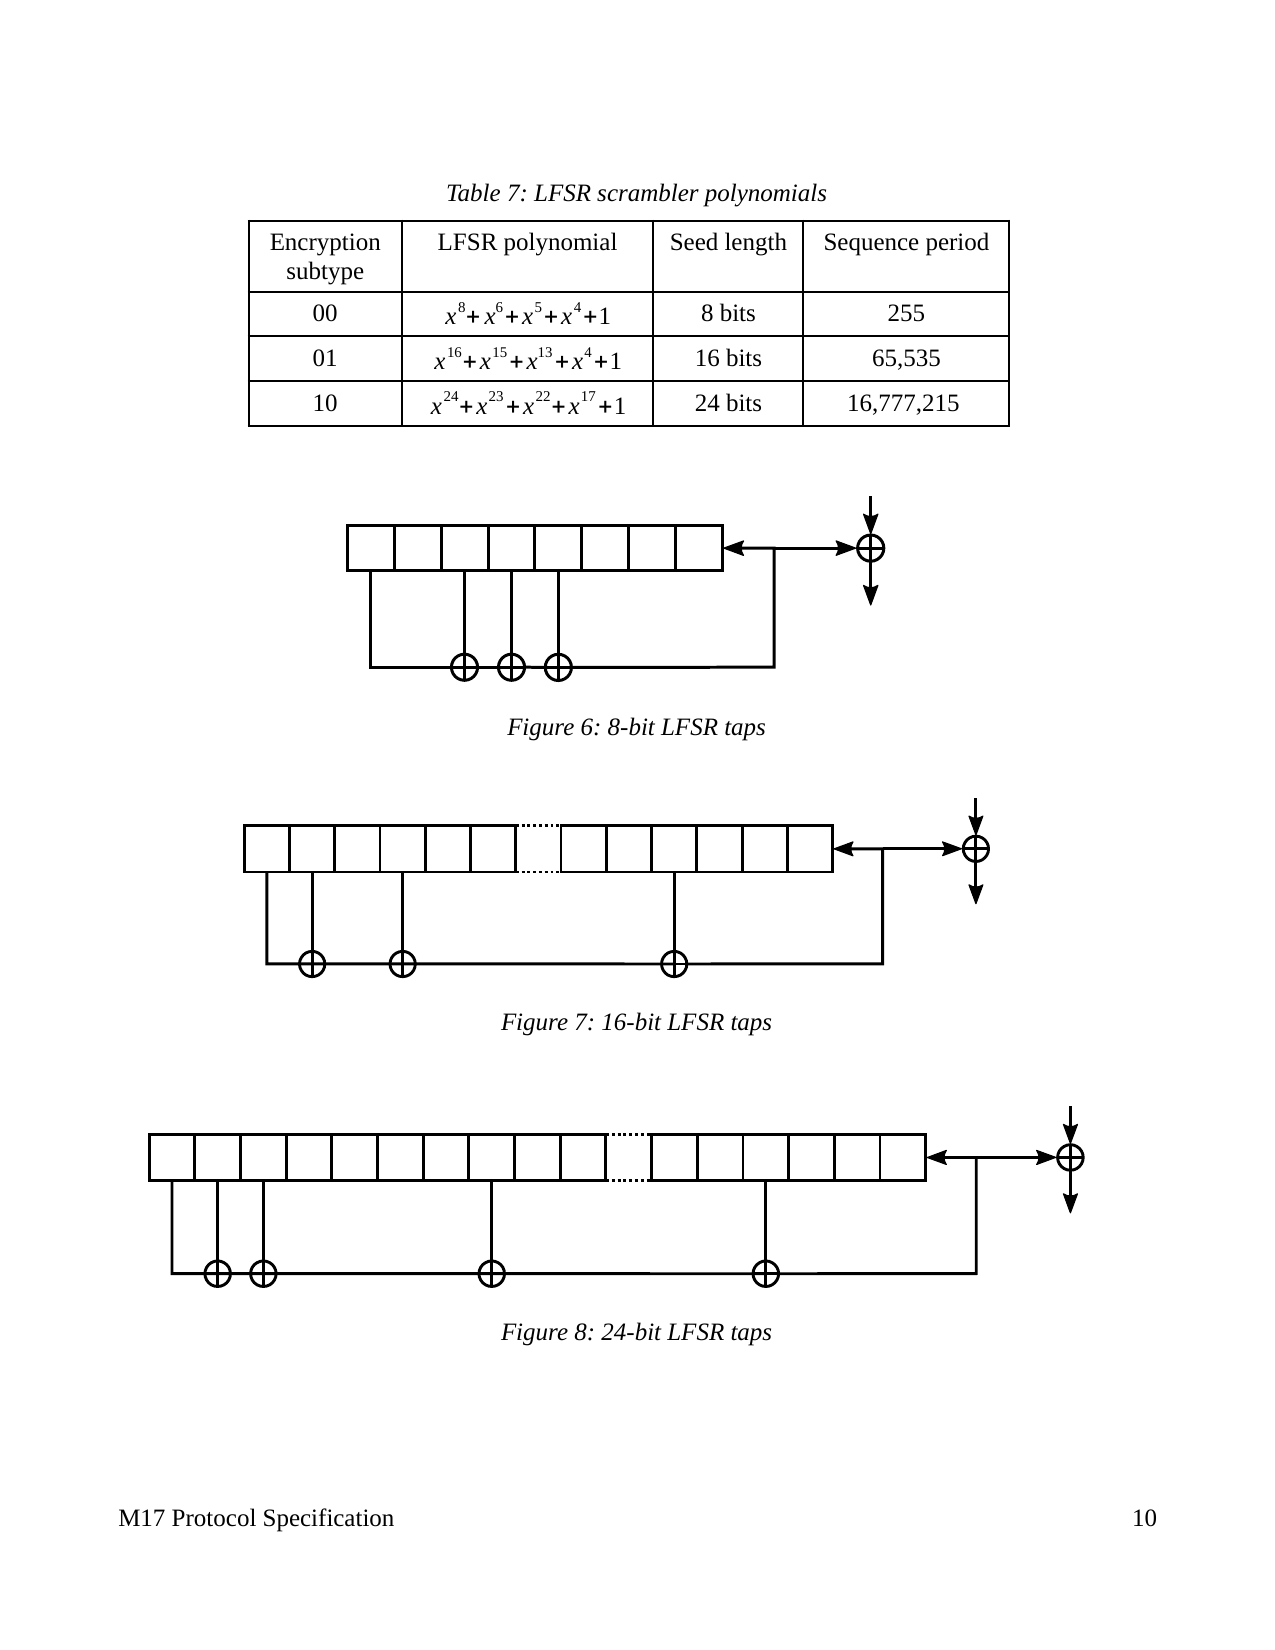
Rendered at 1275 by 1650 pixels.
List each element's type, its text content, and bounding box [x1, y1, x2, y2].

table_cell 01 [250, 337, 401, 380]
table_cell 00 [250, 293, 401, 335]
text Table 7: LFSR scrambler polynomials [118, 178, 1157, 207]
table_cell 10 [250, 382, 401, 424]
text Figure 7: 16-bit LFSR taps [213, 772, 1062, 1036]
table_cell 255 [804, 293, 1008, 335]
table_cell [403, 382, 652, 424]
text Figure 6: 8-bit LFSR taps [316, 487, 959, 741]
table_cell 65,535 [804, 337, 1008, 380]
table_cell 16 bits [654, 337, 802, 380]
table_cell 24 bits [654, 382, 802, 424]
table_cell 16,777,215 [804, 382, 1008, 424]
table_cell 8 bits [654, 293, 802, 335]
table_header Sequence period [804, 222, 1008, 291]
table_cell [403, 337, 652, 380]
table_header Encryption subtype [250, 222, 401, 291]
text Figure 8: 24-bit LFSR taps [118, 1067, 1157, 1346]
table_cell [403, 293, 652, 335]
table_header Seed length [654, 222, 802, 291]
table_header LFSR polynomial [403, 222, 652, 291]
